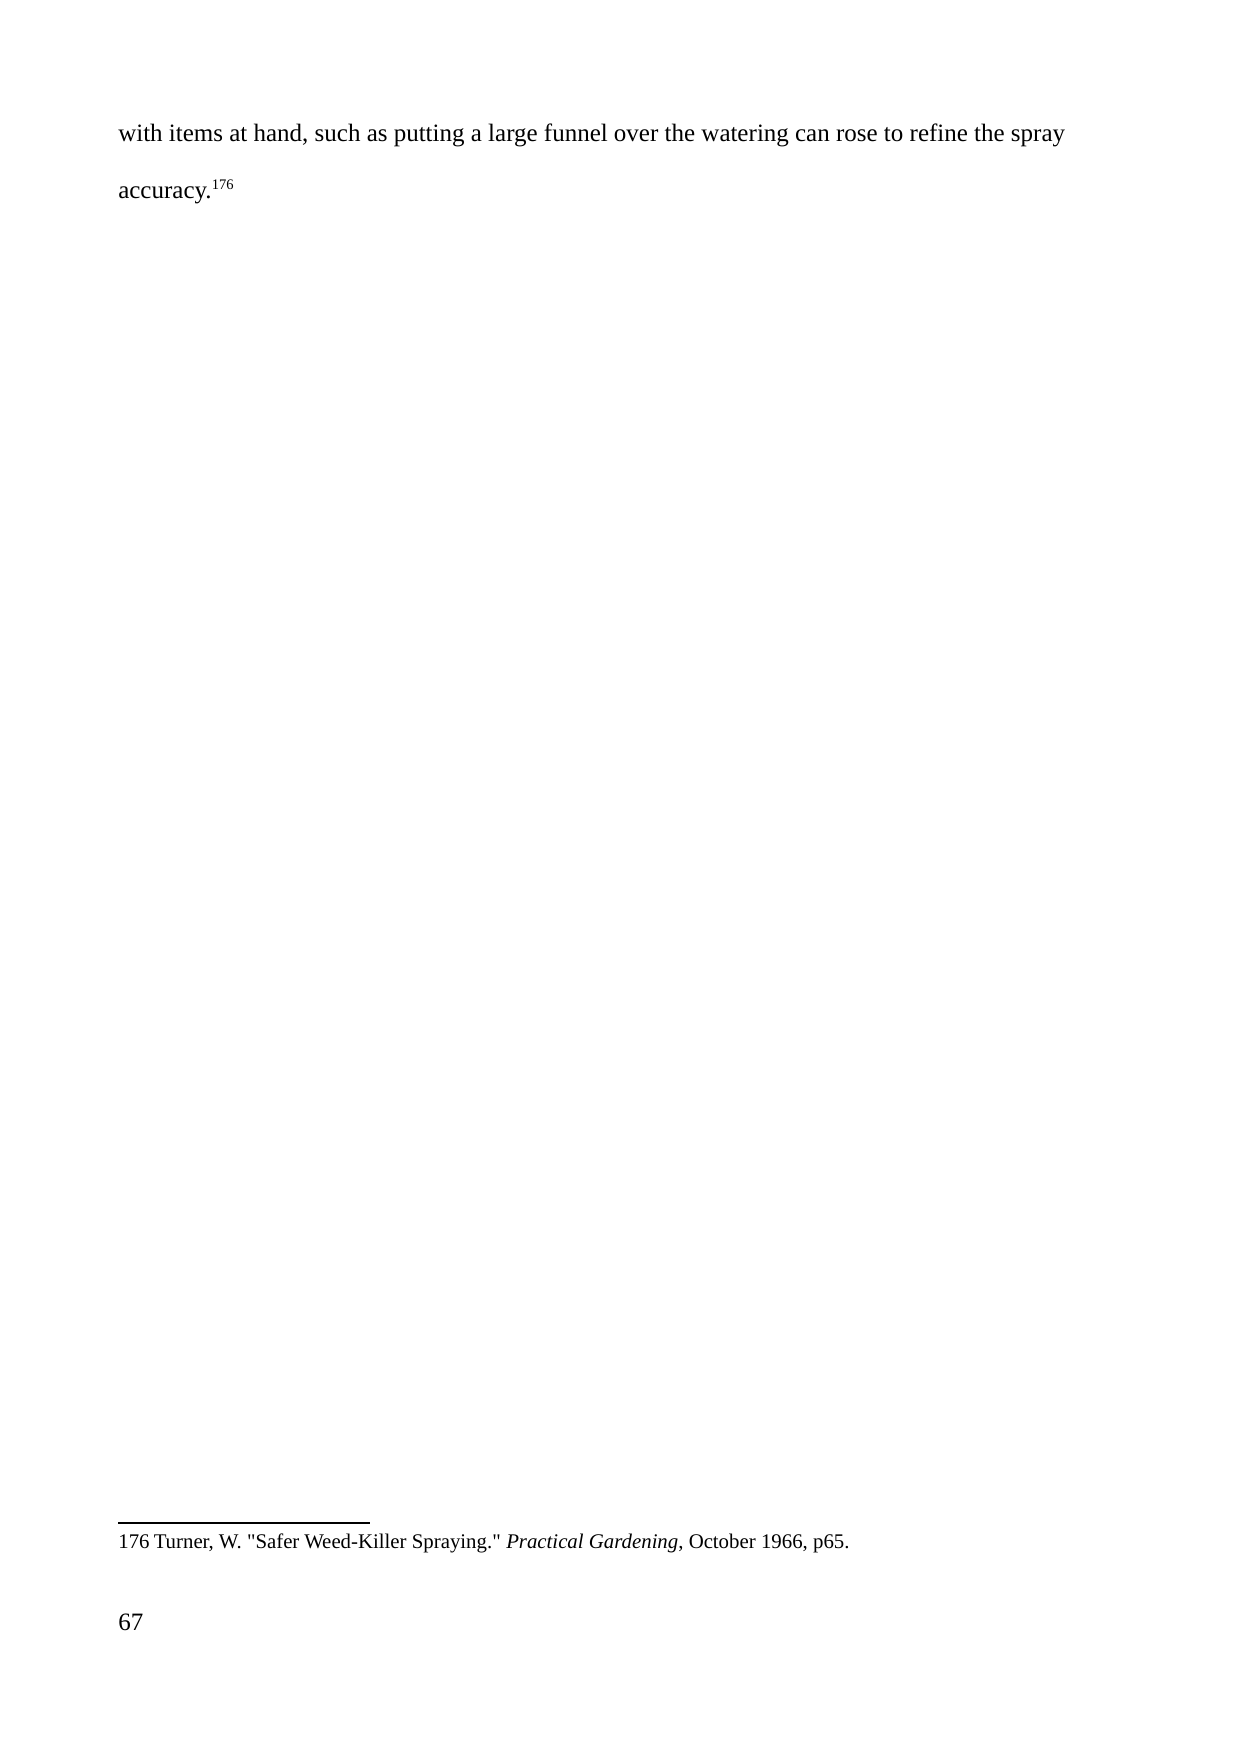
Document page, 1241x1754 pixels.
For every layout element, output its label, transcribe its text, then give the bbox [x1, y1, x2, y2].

text with items at hand, such as putting a large funnel over the watering can rose to refine the spray accuracy. [118, 118, 1122, 204]
text Turner, W. "Safer Weed-Killer Spraying." Practical Gardening, October 1966, p65. [118, 1529, 1122, 1553]
